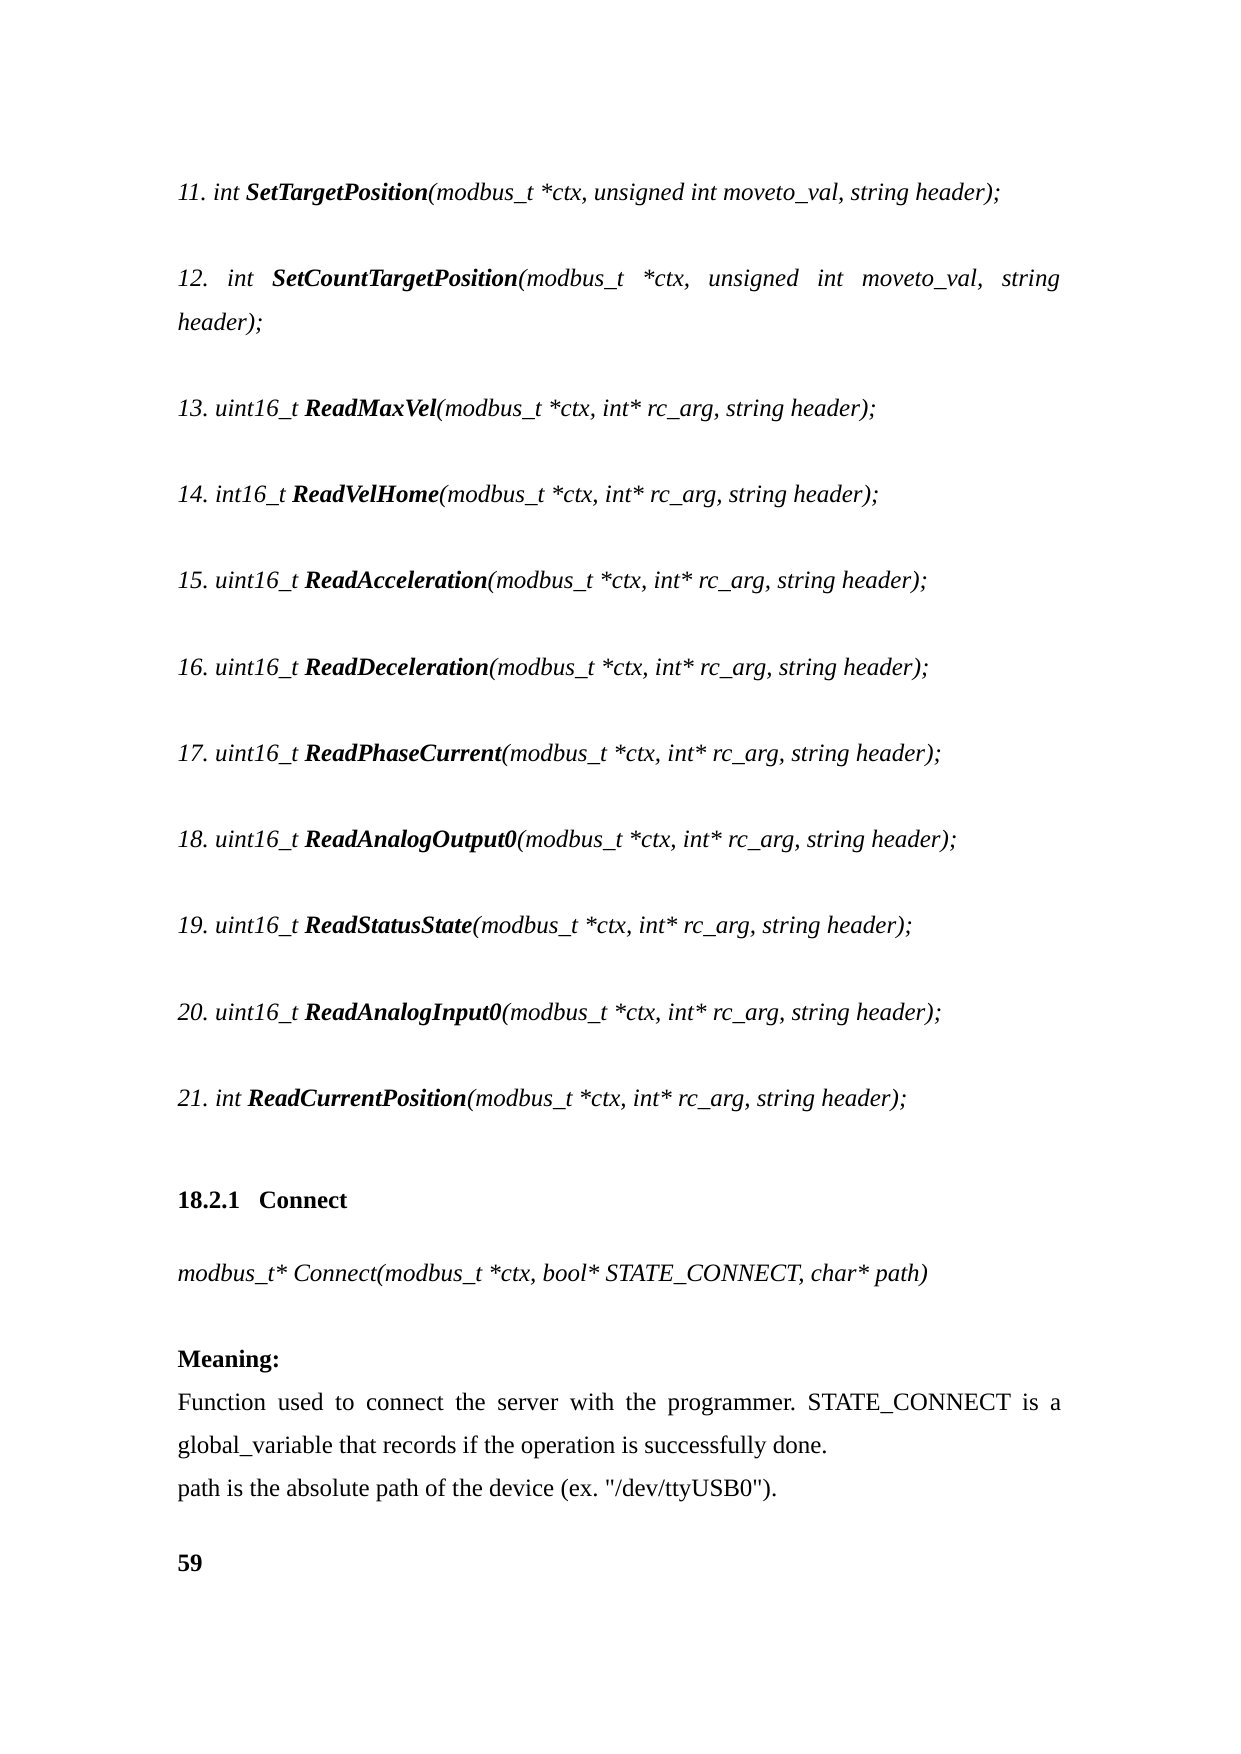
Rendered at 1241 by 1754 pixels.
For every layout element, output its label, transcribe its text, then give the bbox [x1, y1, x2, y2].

text 20. uint16_t ReadAnalogInput0(modbus_t *ctx, int* rc_arg, string header); [177, 997, 1063, 1025]
text Meaning: [177, 1344, 1063, 1373]
text Function used to connect the server with the programmer. STATE_CONNECT is a global_variable that records if the operation is successfully done. [177, 1387, 1063, 1459]
text 16. uint16_t ReadDeceleration(modbus_t *ctx, int* rc_arg, string header); [177, 652, 1063, 680]
text 11. int SetTargetPosition(modbus_t *ctx, unsigned int moveto_val, string header); [177, 177, 1063, 206]
text 18. uint16_t ReadAnalogOutput0(modbus_t *ctx, int* rc_arg, string header); [177, 824, 1063, 853]
text 13. uint16_t ReadMaxVel(modbus_t *ctx, int* rc_arg, string header); [177, 393, 1063, 422]
text 15. uint16_t ReadAcceleration(modbus_t *ctx, int* rc_arg, string header); [177, 565, 1063, 594]
text 17. uint16_t ReadPhaseCurrent(modbus_t *ctx, int* rc_arg, string header); [177, 738, 1063, 767]
text 19. uint16_t ReadStatusState(modbus_t *ctx, int* rc_arg, string header); [177, 910, 1063, 939]
text 21. int ReadCurrentPosition(modbus_t *ctx, int* rc_arg, string header); [177, 1083, 1063, 1112]
text modbus_t* Connect(modbus_t *ctx, bool* STATE_CONNECT, char* path) [177, 1258, 1063, 1286]
subtitle Connect [177, 1185, 1063, 1214]
text 14. int16_t ReadVelHome(modbus_t *ctx, int* rc_arg, string header); [177, 479, 1063, 508]
text 12. int SetCountTargetPosition(modbus_t *ctx, unsigned int moveto_val, string header); [177, 263, 1063, 335]
text path is the absolute path of the device (ex. "/dev/ttyUSB0"). [177, 1473, 1063, 1502]
